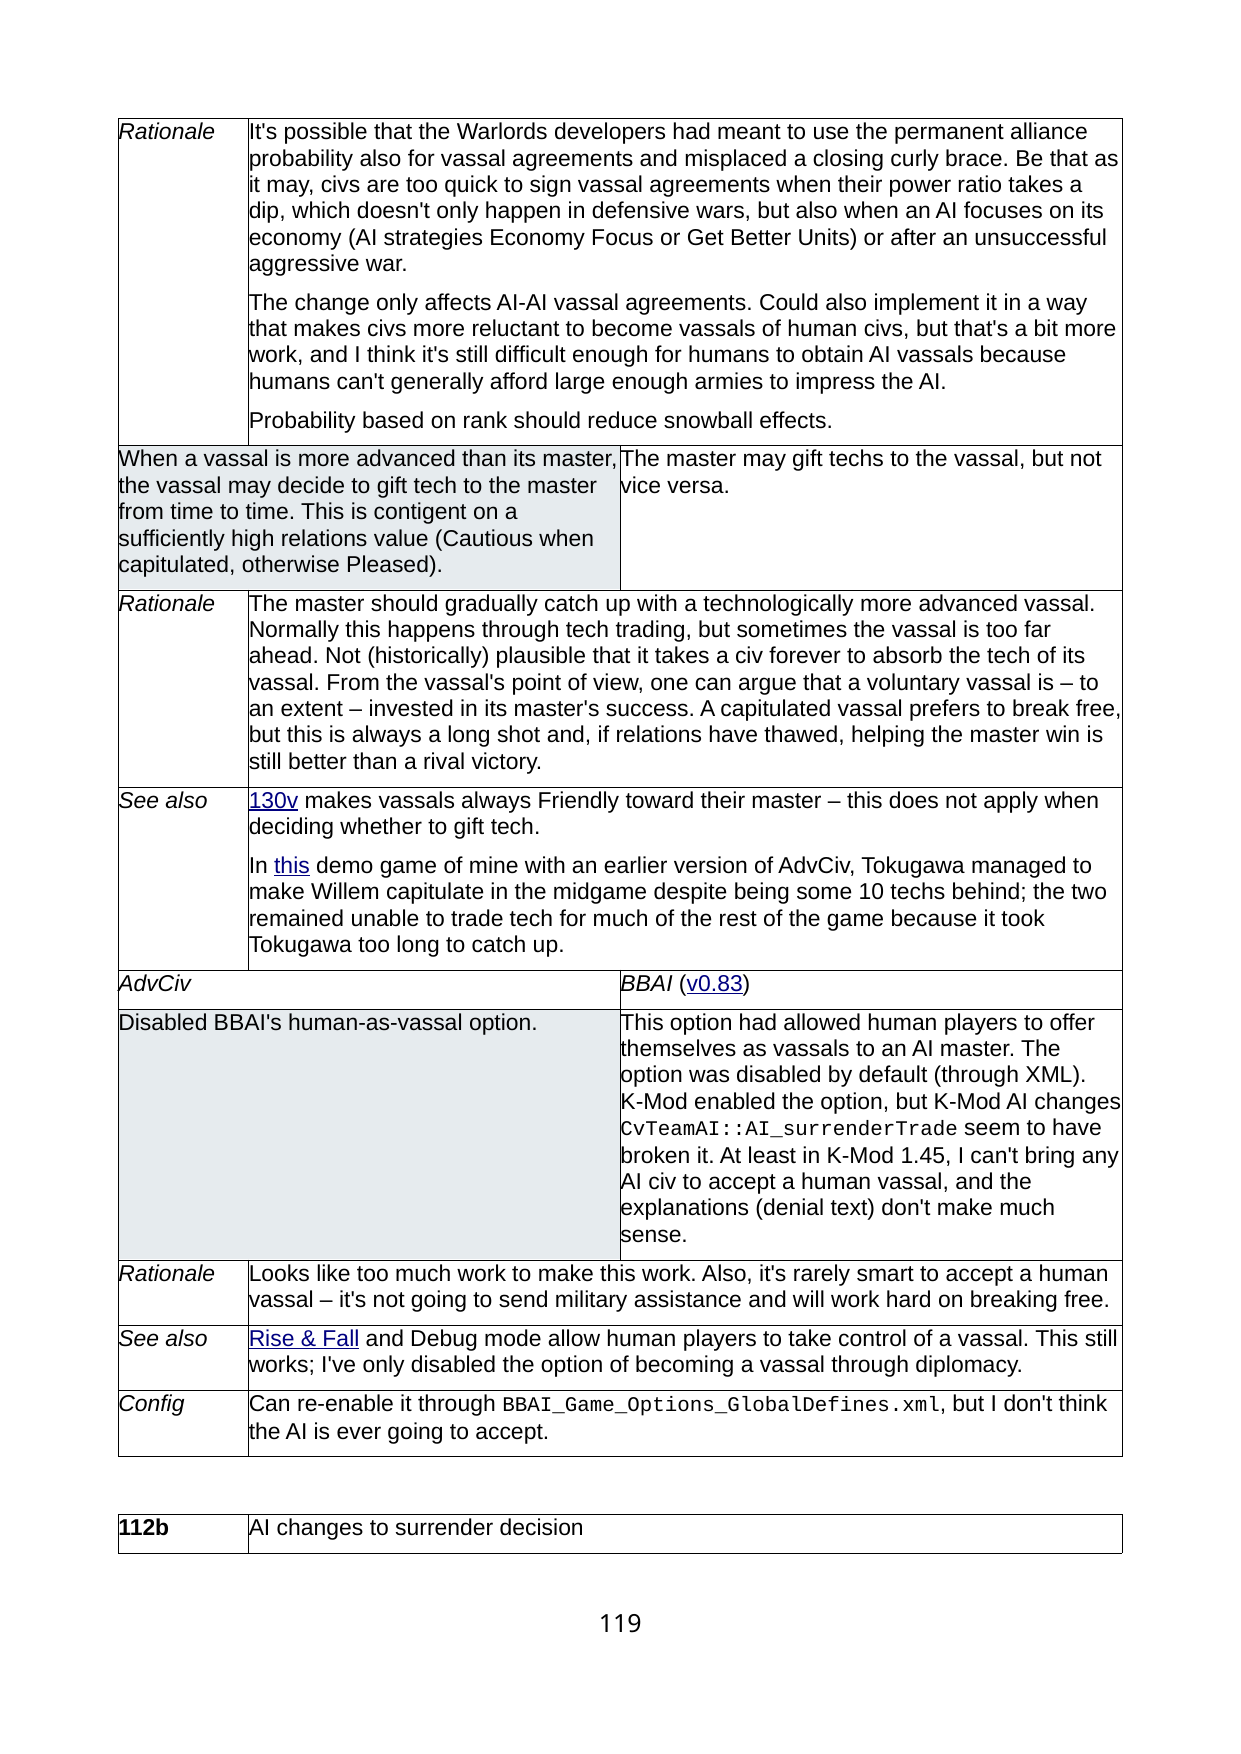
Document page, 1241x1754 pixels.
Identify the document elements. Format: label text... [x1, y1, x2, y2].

table_cell Rationale [119, 119, 248, 445]
table_cell See also [119, 788, 248, 969]
table_cell AdvCiv [119, 971, 620, 1008]
table_cell Rise & Fall and Debug mode allow human players to take control of a vassal. This still works; I've only disabled the option of becoming a vassal through diplomacy. [249, 1326, 1122, 1390]
table_cell BBAI (v0.83) [621, 971, 1122, 1008]
table_header 112b [119, 1515, 248, 1553]
table_cell Rationale [119, 591, 248, 787]
table_cell Can re-enable it through BBAI_Game_Options_GlobalDefines.xml, but I don't think the AI is ever going to accept. [249, 1391, 1122, 1456]
table_cell The master may gift techs to the vassal, but not vice versa. [621, 446, 1122, 589]
table_cell The master should gradually catch up with a technologically more advanced vassal. Normally this happens through tech trading, but sometimes the vassal is too far ahead. Not (historically) plausible that it takes a civ forever to absorb the tech of its vassal. From the vassal's point of view, one can argue that a voluntary vassal is – to an extent – invested in its master's success. A capitulated vassal prefers to break free, but this is always a long shot and, if relations have thawed, helping the master win is still better than a rival victory. [249, 591, 1122, 787]
table_cell It's possible that the Warlords developers had meant to use the permanent alliance probability also for vassal agreements and misplaced a closing curly brace. Be that as it may, civs are too quick to sign vassal agreements when their power ratio takes a dip, which doesn't only happen in defensive wars, but also when an AI focuses on its economy (AI strategies Economy Focus or Get Better Units) or after an unsuccessful aggressive war. The change only affects AI-AI vassal agreements. Could also implement it in a way that makes civs more reluctant to become vassals of human civs, but that's a bit more work, and I think it's still difficult enough for humans to obtain AI vassals because humans can't generally afford large enough armies to impress the AI. Probability based on rank should reduce snowball effects. [249, 119, 1122, 445]
table_cell 130v makes vassals always Friendly toward their master – this does not apply when deciding whether to gift tech. In this demo game of mine with an earlier version of AdvCiv, Tokugawa managed to make Willem capitulate in the midgame despite being some 10 techs behind; the two remained unable to trade tech for much of the rest of the game because it took Tokugawa too long to catch up. [249, 788, 1122, 969]
table_cell See also [119, 1326, 248, 1390]
table_cell Rationale [119, 1261, 248, 1325]
table_cell This option had allowed human players to offer themselves as vassals to an AI master. The option was disabled by default (through XML). K‑Mod enabled the option, but K-Mod AI changes CvTeamAI::AI_surrenderTrade seem to have broken it. At least in K-Mod 1.45, I can't bring any AI civ to accept a human vassal, and the explanations (denial text) don't make much sense. [621, 1010, 1122, 1259]
table_header AI changes to surrender decision [249, 1515, 1122, 1553]
table_cell Looks like too much work to make this work. Also, it's rarely smart to accept a human vassal – it's not going to send military assistance and will work hard on breaking free. [249, 1261, 1122, 1325]
table_cell Disabled BBAI's human-as-vassal option. [119, 1010, 620, 1259]
table_cell Config [119, 1391, 248, 1456]
table_cell When a vassal is more advanced than its master, the vassal may decide to gift tech to the master from time to time. This is contigent on a sufficiently high relations value (Cautious when capitulated, otherwise Pleased). [119, 446, 620, 589]
